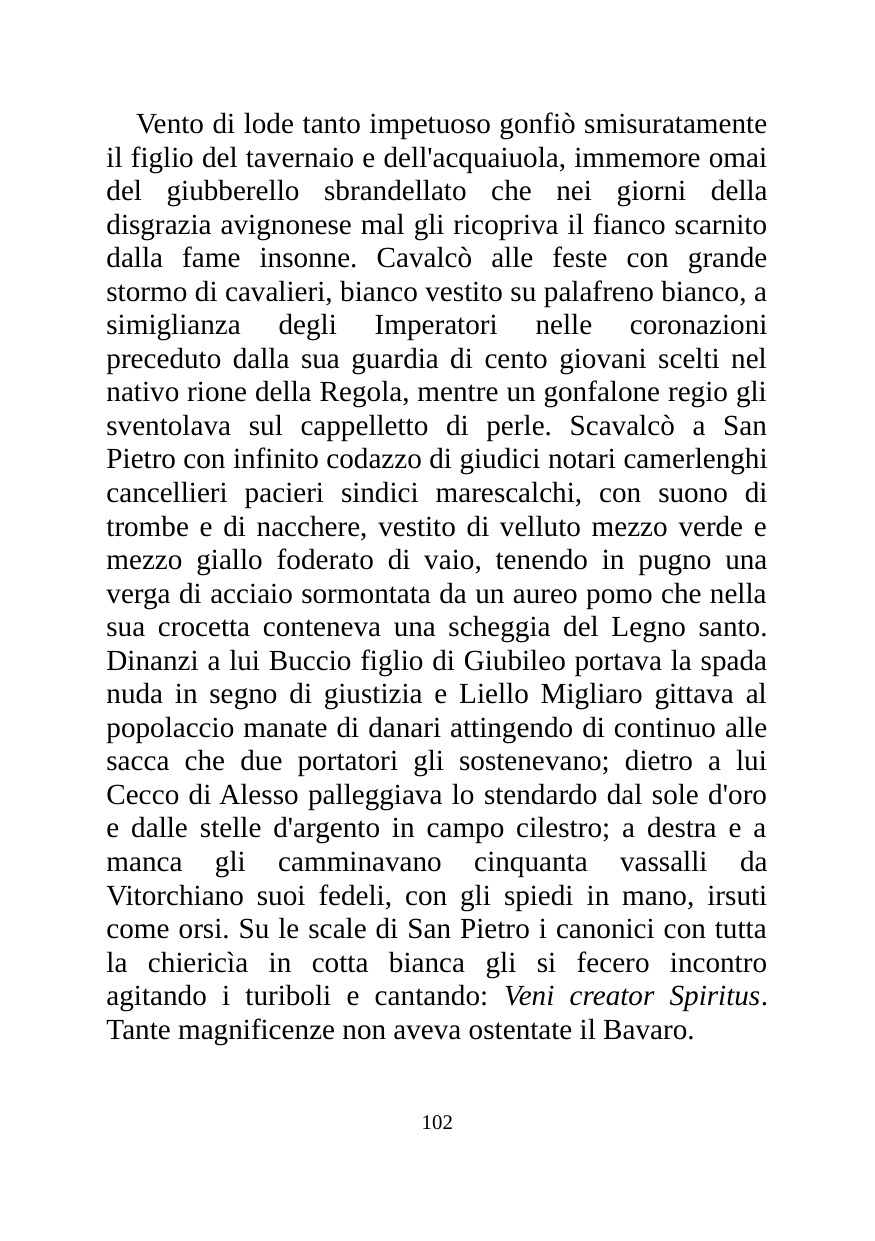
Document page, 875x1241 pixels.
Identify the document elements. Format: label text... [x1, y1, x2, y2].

text Vento di lode tanto impetuoso gonfiò smisuratamente il figlio del tavernaio e dell'acquaiuola, immemore omai del giubberello sbrandellato che nei giorni della disgrazia avignonese mal gli ricopriva il fianco scarnito dalla fame insonne. Cavalcò alle feste con grande stormo di cavalieri, bianco vestito su palafreno bianco, a simiglianza degli Imperatori nelle coronazioni preceduto dalla sua guardia di cento giovani scelti nel nativo rione della Regola, mentre un gonfalone regio gli sventolava sul cappelletto di perle. Scavalcò a San Pietro con infinito codazzo di giudici notari camerlenghi cancellieri pacieri sindici marescalchi, con suono di trombe e di nacchere, vestito di velluto mezzo verde e mezzo giallo foderato di vaio, tenendo in pugno una verga di acciaio sormontata da un aureo pomo che nella sua crocetta conteneva una scheggia del Legno santo. Dinanzi a lui Buccio figlio di Giubileo portava la spada nuda in segno di giustizia e Liello Migliaro gittava al popolaccio manate di danari attingendo di continuo alle sacca che due portatori gli sostenevano; dietro a lui Cecco di Alesso palleggiava lo stendardo dal sole d'oro e dalle stelle d'argento in campo cilestro; a destra e a manca gli camminavano cinquanta vassalli da Vitorchiano suoi fedeli, con gli spiedi in mano, irsuti come orsi. Su le scale di San Pietro i canonici con tutta la chiericìa in cotta bianca gli si fecero incontro agitando i turiboli e cantando: Veni creator Spiritus. Tante magnificenze non aveva ostentate il Bavaro. [106, 106, 768, 1045]
